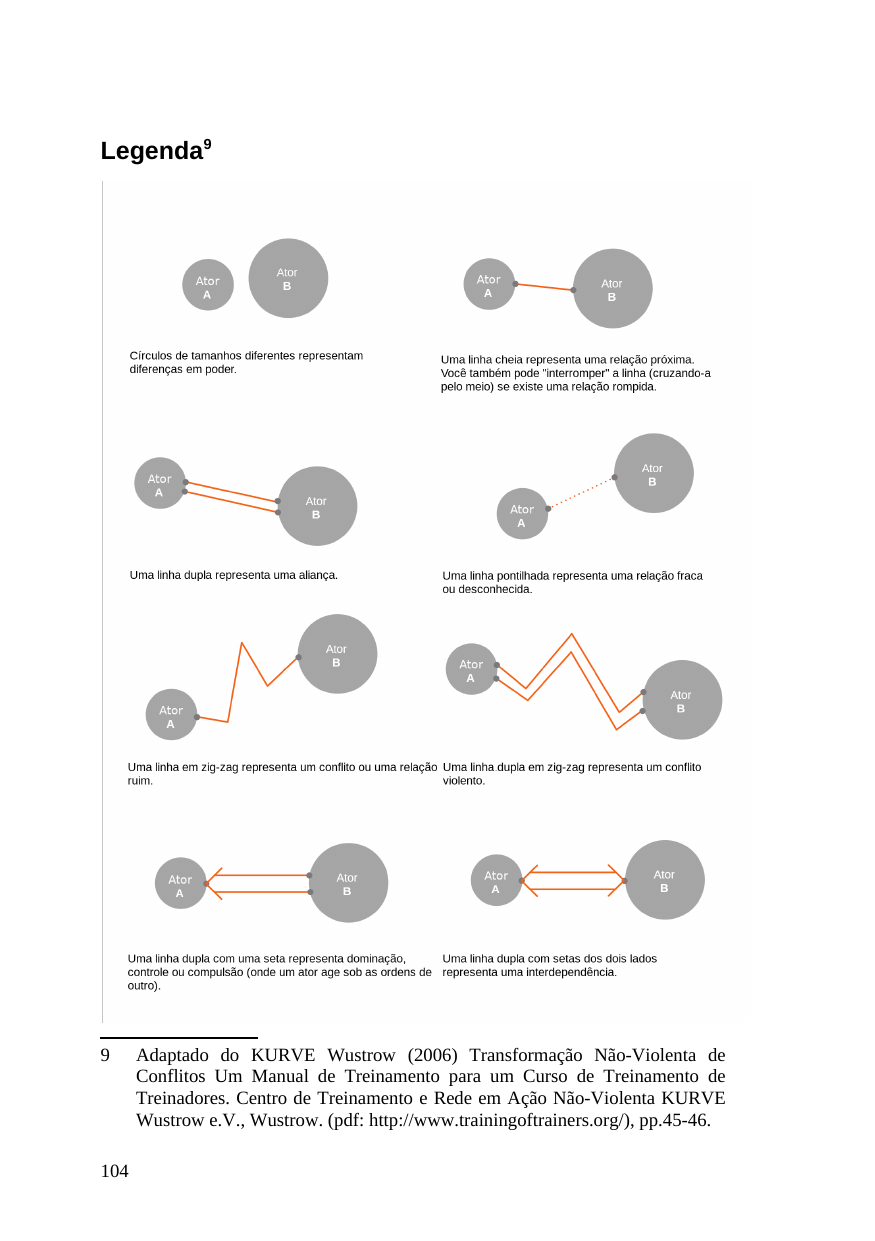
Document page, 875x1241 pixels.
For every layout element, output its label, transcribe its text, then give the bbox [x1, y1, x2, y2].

subtitle Legenda [100, 136, 726, 164]
text Adaptado do KURVE Wustrow (2006) Transformação Não-Violenta de Conflitos Um Manual de Treinamento para um Curso de Treinamento de Treinadores. Centro de Treinamento e Rede em Ação Não-Violenta KURVE Wustrow e.V., Wustrow. (pdf: http://www.trainingoftrainers.org/), pp.45-46. [100, 1044, 726, 1130]
picture [101, 181, 752, 1023]
